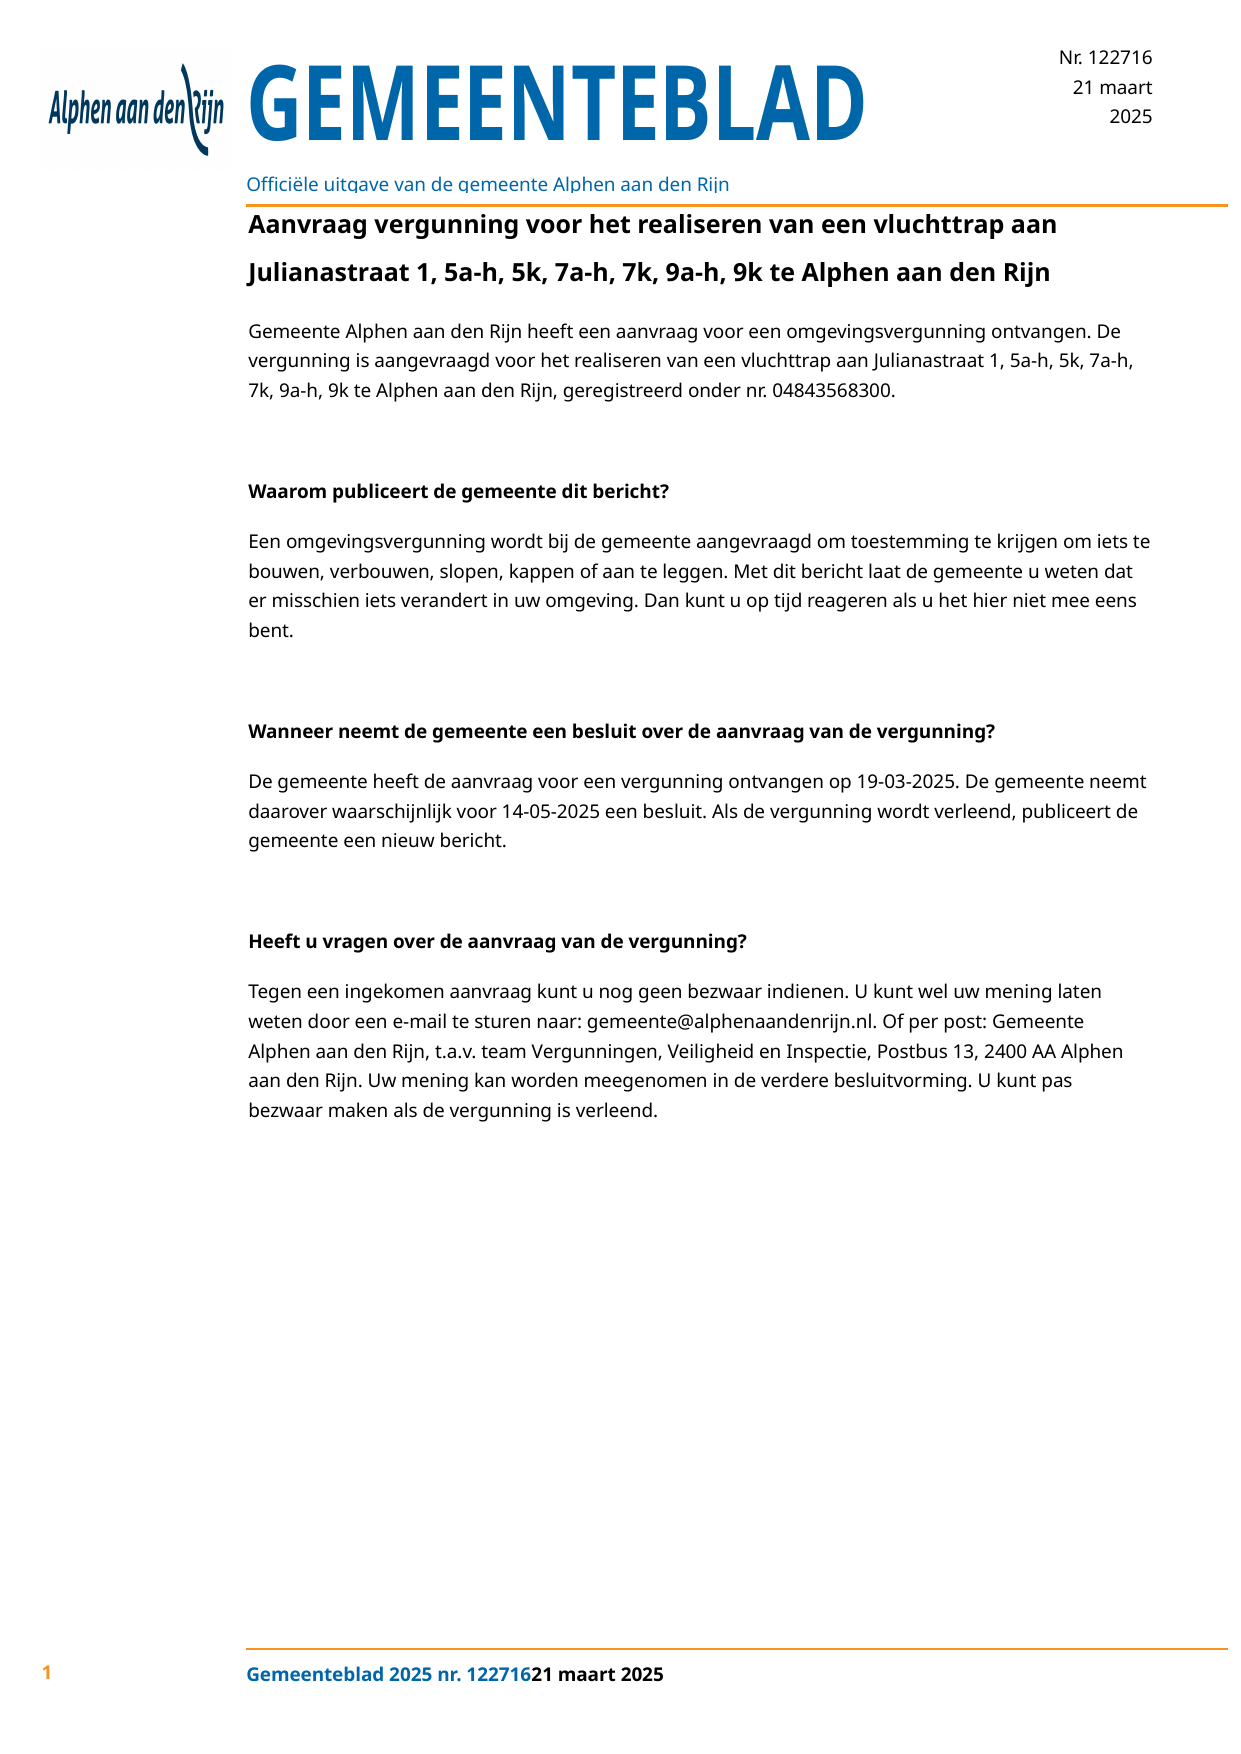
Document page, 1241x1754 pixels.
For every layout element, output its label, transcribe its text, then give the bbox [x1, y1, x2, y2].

text Een omgevingsvergunning wordt bij de gemeente aangevraagd om toestemming te krijgen om iets te bouwen, verbouwen, slopen, kappen of aan te leggen. Met dit bericht laat de gemeente u weten dat er misschien iets verandert in uw omgeving. Dan kunt u op tijd reageren als u het hier niet mee eens bent. [248, 528, 1152, 643]
text Tegen een ingekomen aanvraag kunt u nog geen bezwaar indienen. U kunt wel uw mening laten weten door een e-mail te sturen naar: gemeente@alphenaandenrijn.nl. Of per post: Gemeente Alphen aan den Rijn, t.a.v. team Vergunningen, Veiligheid en Inspectie, Postbus 13, 2400 AA Alphen aan den Rijn. Uw mening kan worden meegenomen in de verdere besluitvorming. U kunt pas bezwaar maken als de vergunning is verleend. [248, 979, 1152, 1123]
text De gemeente heeft de aanvraag voor een vergunning ontvangen op 19-03-2025. De gemeente neemt daarover waarschijnlijk voor 14-05-2025 een besluit. Als de vergunning wordt verleend, publiceert de gemeente een nieuw bericht. [248, 768, 1152, 853]
text Wanneer neemt de gemeente een besluit over de aanvraag van de vergunning? [248, 718, 1152, 744]
text Waarom publiceert de gemeente dit bericht? [248, 478, 1152, 504]
text Heeft u vragen over de aanvraag van de vergunning? [248, 928, 1152, 954]
picture [41, 47, 231, 172]
text Aanvraag vergunning voor het realiseren van een vluchttrap aan Julianastraat 1, 5a-h, 5k, 7a-h, 7k, 9a-h, 9k te Alphen aan den Rijn [248, 207, 1152, 288]
text Gemeente Alphen aan den Rijn heeft een aanvraag voor een omgevingsvergunning ontvangen. De vergunning is aangevraagd voor het realiseren van een vluchttrap aan Julianastraat 1, 5a-h, 5k, 7a-h, 7k, 9a-h, 9k te Alphen aan den Rijn, geregistreerd onder nr. 04843568300. [248, 318, 1152, 403]
